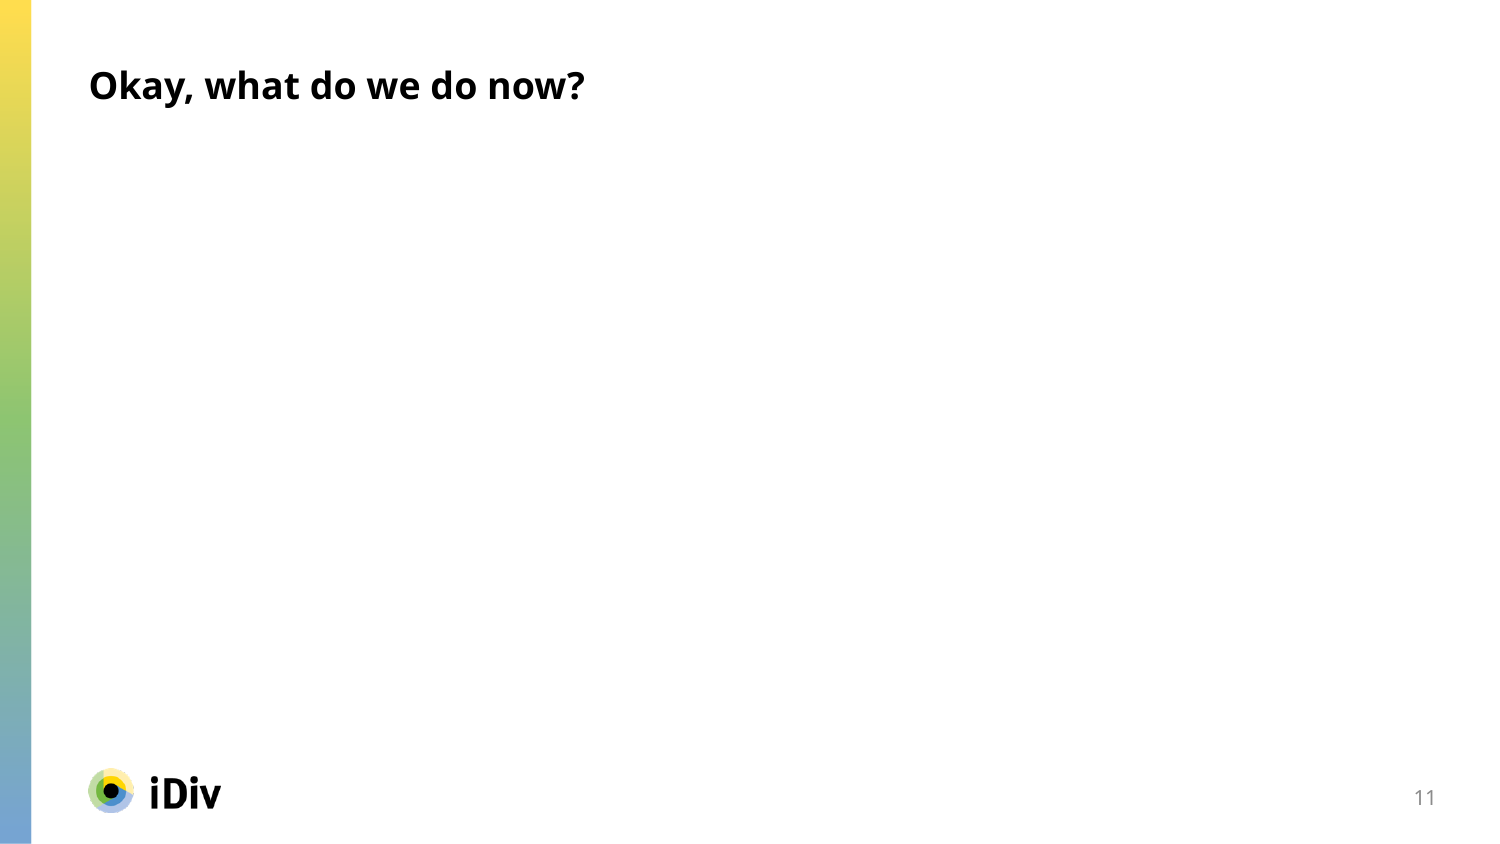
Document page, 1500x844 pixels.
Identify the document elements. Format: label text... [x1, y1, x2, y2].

slide_number [1240, 767, 1437, 813]
list Okay, what do we do now? [88, 61, 1437, 157]
picture [0, 0, 1500, 844]
